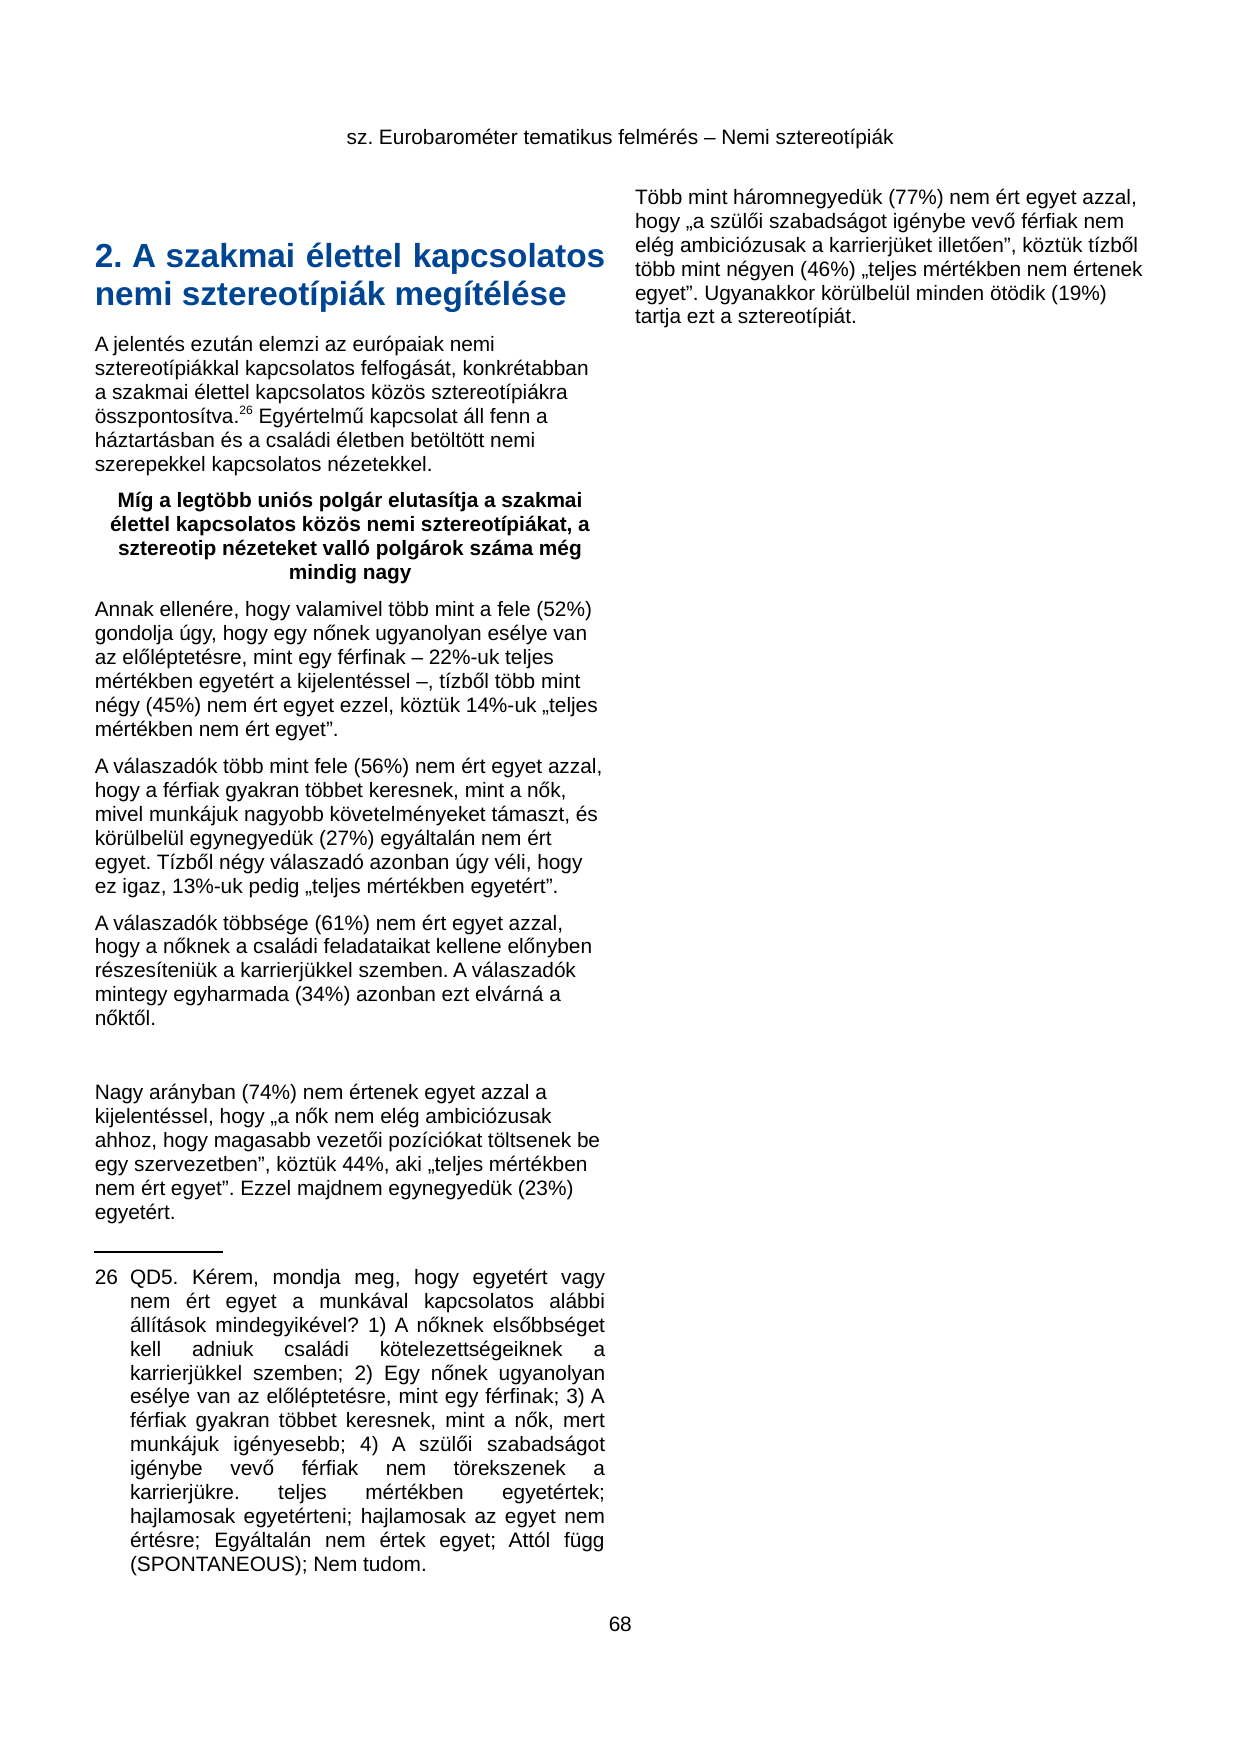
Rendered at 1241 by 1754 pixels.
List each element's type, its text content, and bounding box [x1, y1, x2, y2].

text Több mint háromnegyedük (77%) nem ért egyet azzal, hogy „a szülői szabadságot igénybe vevő férfiak nem elég ambiciózusak a karrierjüket illetően”, köztük tízből több mint négyen (46%) „teljes mértékben nem értenek egyet”. Ugyanakkor körülbelül minden ötödik (19%) tartja ezt a sztereotípiát. [635, 184, 1146, 328]
text Nagy arányban (74%) nem értenek egyet azzal a kijelentéssel, hogy „a nők nem elég ambiciózusak ahhoz, hogy magasabb vezetői pozíciókat töltsenek be egy szervezetben”, köztük 44%, aki „teljes mértékben nem ért egyet”. Ezzel majdnem egynegyedük (23%) egyetért. [94, 1080, 605, 1224]
text A jelentés ezután elemzi az európaiak nemi sztereotípiákkal kapcsolatos felfogását, konkrétabban a szakmai élettel kapcsolatos közös sztereotípiákra összpontosítva. Egyértelmű kapcsolat áll fenn a háztartásban és a családi életben betöltött nemi szerepekkel kapcsolatos nézetekkel. [94, 332, 605, 475]
text Annak ellenére, hogy valamivel több mint a fele (52%) gondolja úgy, hogy egy nőnek ugyanolyan esélye van az előléptetésre, mint egy férfinak – 22%-uk teljes mértékben egyetért a kijelentéssel –, tízből több mint négy (45%) nem ért egyet ezzel, köztük 14%-uk „teljes mértékben nem ért egyet”. [94, 597, 605, 741]
subtitle 2. A szakmai élettel kapcsolatos nemi sztereotípiák megítélése [94, 236, 605, 313]
text Míg a legtöbb uniós polgár elutasítja a szakmai élettel kapcsolatos közös nemi sztereotípiákat, a sztereotip nézeteket valló polgárok száma még mindig nagy [94, 488, 605, 584]
text QD5. Kérem, mondja meg, hogy egyetért vagy nem ért egyet a munkával kapcsolatos alábbi állítások mindegyikével? 1) A nőknek elsőbbséget kell adniuk családi kötelezettségeiknek a karrierjükkel szemben; 2) Egy nőnek ugyanolyan esélye van az előléptetésre, mint egy férfinak; 3) A férfiak gyakran többet keresnek, mint a nők, mert munkájuk igényesebb; 4) A szülői szabadságot igénybe vevő férfiak nem törekszenek a karrierjükre. teljes mértékben egyetértek; hajlamosak egyetérteni; hajlamosak az egyet nem értésre; Egyáltalán nem értek egyet; Attól függ (SPONTANEOUS); Nem tudom. [94, 1264, 605, 1576]
text A válaszadók több mint fele (56%) nem ért egyet azzal, hogy a férfiak gyakran többet keresnek, mint a nők, mivel munkájuk nagyobb követelményeket támaszt, és körülbelül egynegyedük (27%) egyáltalán nem ért egyet. Tízből négy válaszadó azonban úgy véli, hogy ez igaz, 13%-uk pedig „teljes mértékben egyetért”. [94, 754, 605, 897]
text A válaszadók többsége (61%) nem ért egyet azzal, hogy a nőknek a családi feladataikat kellene előnyben részesíteniük a karrierjükkel szemben. A válaszadók mintegy egyharmada (34%) azonban ezt elvárná a nőktől. [94, 910, 605, 1030]
